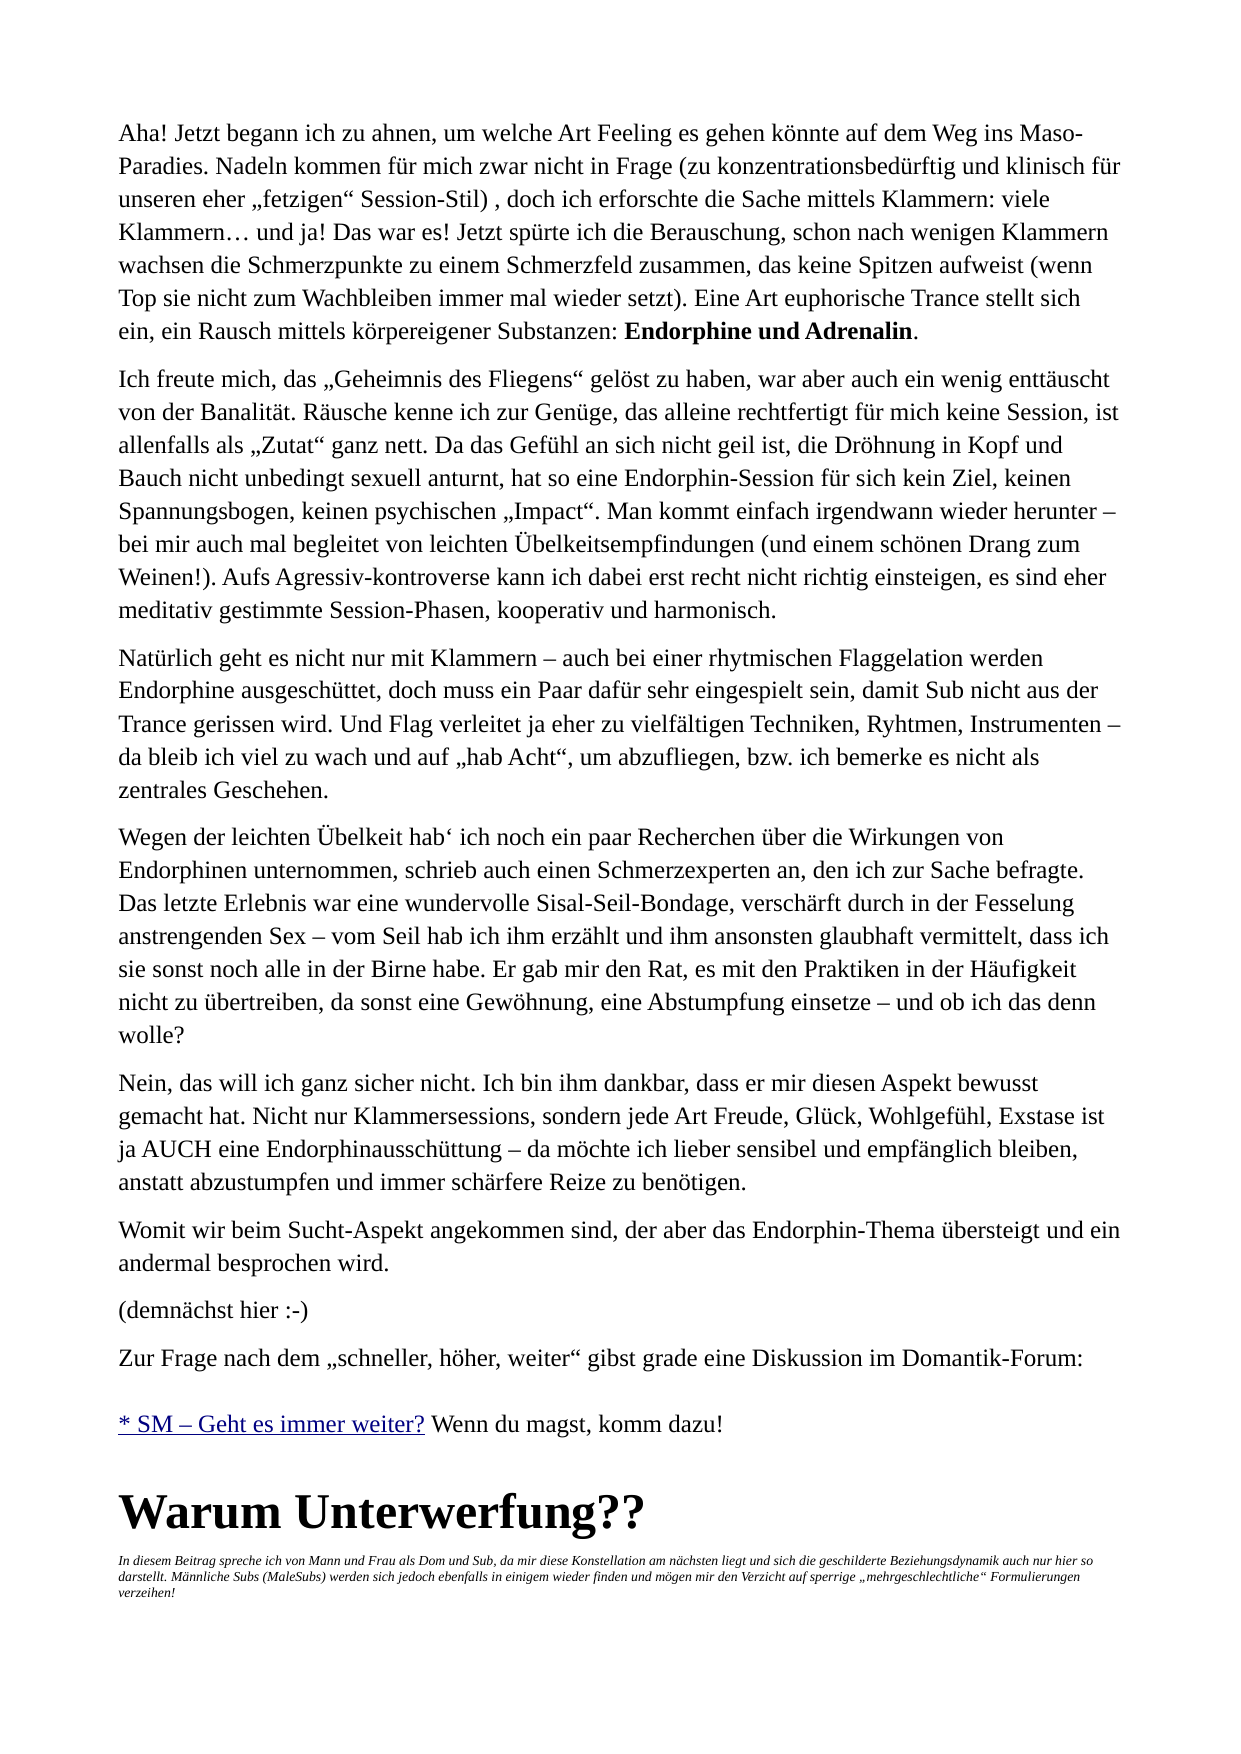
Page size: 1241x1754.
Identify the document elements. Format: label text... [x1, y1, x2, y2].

subtitle Warum Unterwerfung?? [118, 1482, 1122, 1539]
text Nein, das will ich ganz sicher nicht. Ich bin ihm dankbar, dass er mir diesen Aspekt bewusst gemacht hat. Nicht nur Klammersessions, sondern jede Art Freude, Glück, Wohlgefühl, Exstase ist ja AUCH eine Endorphinausschüttung – da möchte ich lieber sensibel und empfänglich bleiben, anstatt abzustumpfen und immer schärfere Reize zu benötigen. [118, 1068, 1122, 1196]
text Ich freute mich, das „Geheimnis des Fliegens“ gelöst zu haben, war aber auch ein wenig enttäuscht von der Banalität. Räusche kenne ich zur Genüge, das alleine rechtfertigt für mich keine Session, ist allenfalls als „Zutat“ ganz nett. Da das Gefühl an sich nicht geil ist, die Dröhnung in Kopf und Bauch nicht unbedingt sexuell anturnt, hat so eine Endorphin-Session für sich kein Ziel, keinen Spannungsbogen, keinen psychischen „Impact“. Man kommt einfach irgendwann wieder herunter – bei mir auch mal begleitet von leichten Übelkeitsempfindungen (und einem schönen Drang zum Weinen!). Aufs Agressiv-kontroverse kann ich dabei erst recht nicht richtig einsteigen, es sind eher meditativ gestimmte Session-Phasen, kooperativ und harmonisch. [118, 364, 1122, 624]
text Aha! Jetzt begann ich zu ahnen, um welche Art Feeling es gehen könnte auf dem Weg ins Maso-Paradies. Nadeln kommen für mich zwar nicht in Frage (zu konzentrationsbedürftig und klinisch für unseren eher „fetzigen“ Session-Stil) , doch ich erforschte die Sache mittels Klammern: viele Klammern… und ja! Das war es! Jetzt spürte ich die Berauschung, schon nach wenigen Klammern wachsen die Schmerzpunkte zu einem Schmerzfeld zusammen, das keine Spitzen aufweist (wenn Top sie nicht zum Wachbleiben immer mal wieder setzt). Eine Art euphorische Trance stellt sich ein, ein Rausch mittels körpereigener Substanzen: Endorphine und Adrenalin. [118, 118, 1122, 345]
text In diesem Beitrag spreche ich von Mann und Frau als Dom und Sub, da mir diese Konstellation am nächsten liegt und sich die geschilderte Beziehungsdynamik auch nur hier so darstellt. Männliche Subs (MaleSubs) werden sich jedoch ebenfalls in einigem wieder finden und mögen mir den Verzicht auf sperrige „mehrgeschlechtliche“ Formulierungen verzeihen! [118, 1552, 1122, 1600]
text Natürlich geht es nicht nur mit Klammern – auch bei einer rhytmischen Flaggelation werden Endorphine ausgeschüttet, doch muss ein Paar dafür sehr eingespielt sein, damit Sub nicht aus der Trance gerissen wird. Und Flag verleitet ja eher zu vielfältigen Techniken, Ryhtmen, Instrumenten – da bleib ich viel zu wach und auf „hab Acht“, um abzufliegen, bzw. ich bemerke es nicht als zentrales Geschehen. [118, 643, 1122, 803]
text (demnächst hier :-) [118, 1295, 1122, 1324]
text Wegen der leichten Übelkeit hab‘ ich noch ein paar Recherchen über die Wirkungen von Endorphinen unternommen, schrieb auch einen Schmerzexperten an, den ich zur Sache befragte. Das letzte Erlebnis war eine wundervolle Sisal-Seil-Bondage, verschärft durch in der Fesselung anstrengenden Sex – vom Seil hab ich ihm erzählt und ihm ansonsten glaubhaft vermittelt, dass ich sie sonst noch alle in der Birne habe. Er gab mir den Rat, es mit den Praktiken in der Häufigkeit nicht zu übertreiben, da sonst eine Gewöhnung, eine Abstumpfung einsetze – und ob ich das denn wolle? [118, 822, 1122, 1049]
text Zur Frage nach dem „schneller, höher, weiter“ gibst grade eine Diskussion im Domantik-Forum: * SM – Geht es immer weiter? Wenn du magst, komm dazu! [118, 1343, 1122, 1438]
text Womit wir beim Sucht-Aspekt angekommen sind, der aber das Endorphin-Thema übersteigt und ein andermal besprochen wird. [118, 1215, 1122, 1276]
